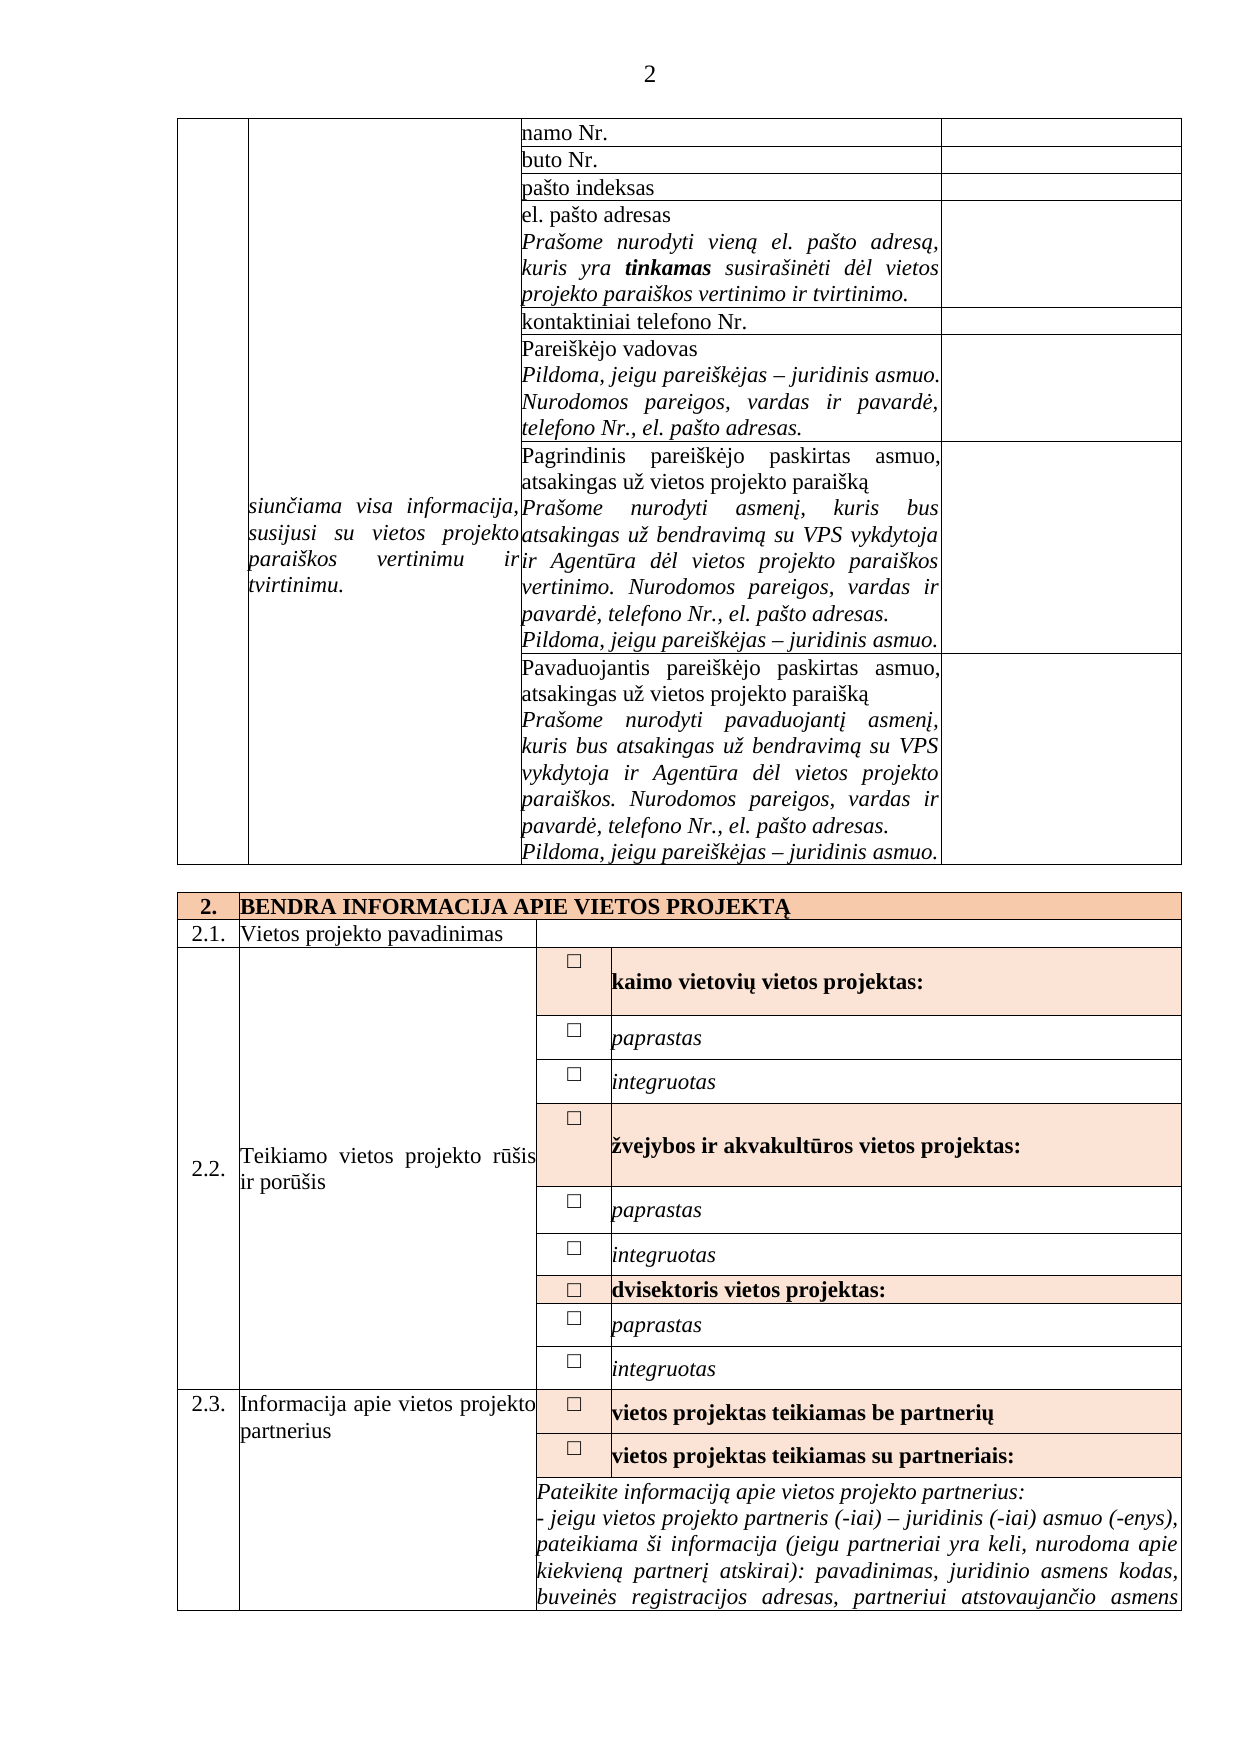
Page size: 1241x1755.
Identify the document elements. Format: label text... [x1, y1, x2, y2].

table_cell integruotas [612, 1234, 1181, 1275]
table_cell [942, 119, 1181, 146]
table_cell □ [537, 1187, 611, 1232]
table_cell el. pašto adresas Prašome nurodyti vieną el. pašto adresą, kuris yra tinkamas susirašinėti dėl vietos projekto paraiškos vertinimo ir tvirtinimo. [522, 201, 941, 307]
table_cell [942, 174, 1181, 200]
table_cell 2.2. [178, 948, 239, 1389]
table_cell [942, 442, 1181, 652]
table_cell Informacija apie vietos projekto partnerius [240, 1390, 536, 1609]
table_cell □ [537, 1434, 611, 1477]
table_cell [942, 201, 1181, 307]
table_cell kontaktiniai telefono Nr. [522, 308, 941, 334]
table_cell paprastas [612, 1304, 1181, 1346]
table_cell vietos projektas teikiamas su partneriais: [612, 1434, 1181, 1477]
table_cell [942, 147, 1181, 173]
table_cell paprastas [612, 1016, 1181, 1059]
table_cell integruotas [612, 1060, 1181, 1103]
table_cell Vietos projekto pavadinimas [240, 920, 536, 947]
table_cell 2.3. [178, 1390, 239, 1609]
table_cell [537, 920, 1181, 947]
table_cell žvejybos ir akvakultūros vietos projektas: [612, 1104, 1181, 1186]
table_cell [942, 308, 1181, 334]
table_cell [178, 119, 248, 864]
table_cell Pagrindinis pareiškėjo paskirtas asmuo, atsakingas už vietos projekto paraišką Prašome nurodyti asmenį, kuris bus atsakingas už bendravimą su VPS vykdytoja ir Agentūra dėl vietos projekto paraiškos vertinimo. Nurodomos pareigos, vardas ir pavardė, telefono Nr., el. pašto adresas. Pildoma, jeigu pareiškėjas – juridinis asmuo. [522, 442, 941, 652]
table_header BENDRA INFORMACIJA APIE VIETOS PROJEKTĄ [240, 893, 1181, 919]
table_cell siunčiama visa informacija, susijusi su vietos projekto paraiškos vertinimu ir tvirtinimu. [249, 119, 521, 864]
table_cell [942, 335, 1181, 441]
table_cell dvisektoris vietos projektas: [612, 1276, 1181, 1303]
table_cell □ [537, 1347, 611, 1389]
table_cell pašto indeksas [522, 174, 941, 200]
table_cell buto Nr. [522, 147, 941, 173]
table_cell vietos projektas teikiamas be partnerių [612, 1390, 1181, 1433]
table_cell kaimo vietovių vietos projektas: [612, 948, 1181, 1015]
table_cell integruotas [612, 1347, 1181, 1389]
table_cell □ [537, 1304, 611, 1346]
table_cell □ [537, 1016, 611, 1059]
table_cell □ [537, 1104, 611, 1186]
table_cell □ [537, 1276, 611, 1303]
table_cell □ [537, 1060, 611, 1103]
table_cell 2.1. [178, 920, 239, 947]
table_cell paprastas [612, 1187, 1181, 1232]
table_cell □ [537, 1390, 611, 1433]
table_cell Pavaduojantis pareiškėjo paskirtas asmuo, atsakingas už vietos projekto paraišką Prašome nurodyti pavaduojantį asmenį, kuris bus atsakingas už bendravimą su VPS vykdytoja ir Agentūra dėl vietos projekto paraiškos. Nurodomos pareigos, vardas ir pavardė, telefono Nr., el. pašto adresas. Pildoma, jeigu pareiškėjas – juridinis asmuo. [522, 654, 941, 864]
table_cell Pareiškėjo vadovas Pildoma, jeigu pareiškėjas – juridinis asmuo. Nurodomos pareigos, vardas ir pavardė, telefono Nr., el. pašto adresas. [522, 335, 941, 441]
table_cell [942, 654, 1181, 864]
table_cell Pateikite informaciją apie vietos projekto partnerius: - jeigu vietos projekto partneris (-iai) – juridinis (-iai) asmuo (-enys), pateikiama ši informacija (jeigu partneriai yra keli, nurodoma apie kiekvieną partnerį atskirai): pavadinimas, juridinio asmens kodas, buveinės registracijos adresas, partneriui atstovaujančio asmens [537, 1478, 1181, 1609]
table_cell namo Nr. [522, 119, 941, 146]
table_header 2. [178, 893, 239, 919]
table_cell Teikiamo vietos projekto rūšis ir porūšis [240, 948, 536, 1389]
table_cell □ [537, 1234, 611, 1275]
table_cell □ [537, 948, 611, 1015]
